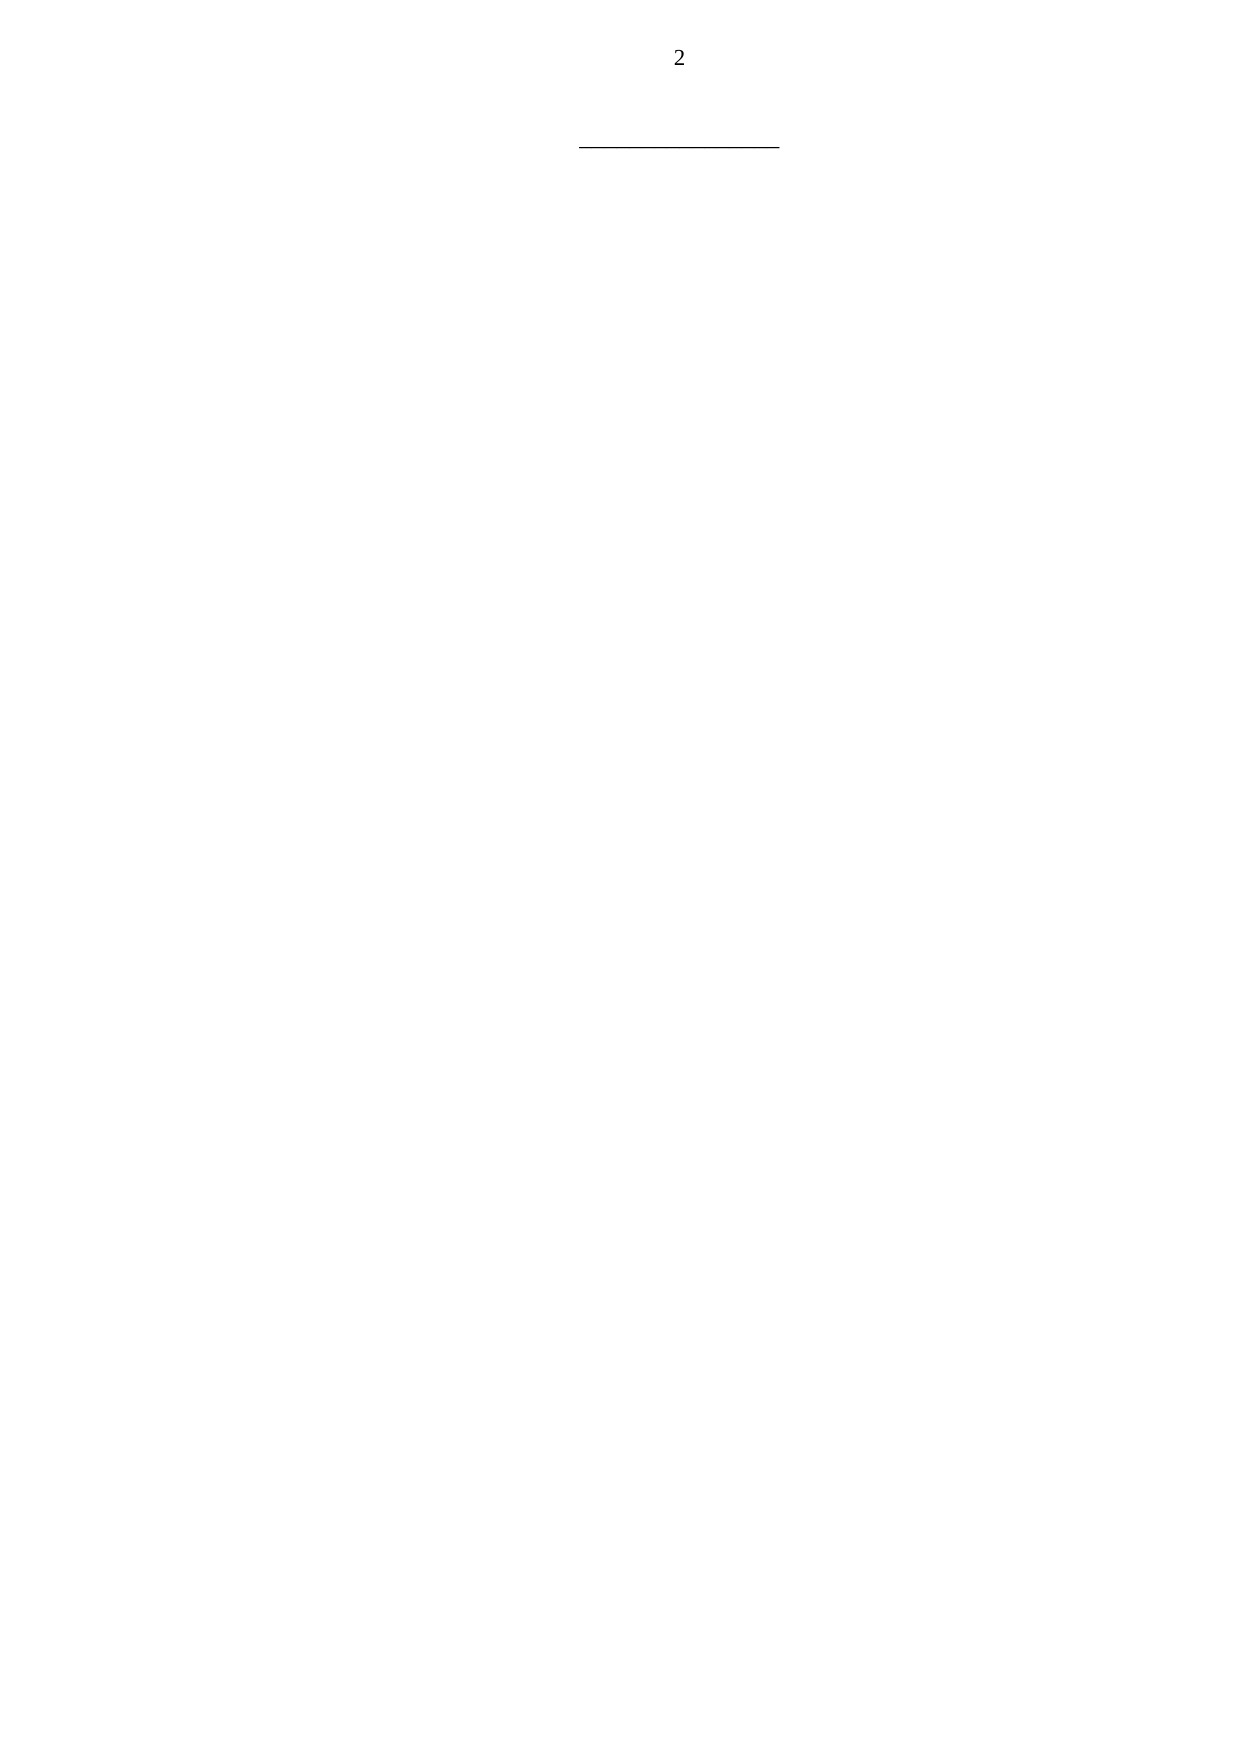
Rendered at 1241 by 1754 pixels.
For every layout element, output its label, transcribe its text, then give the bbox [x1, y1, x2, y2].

text ________________ [177, 122, 1181, 151]
